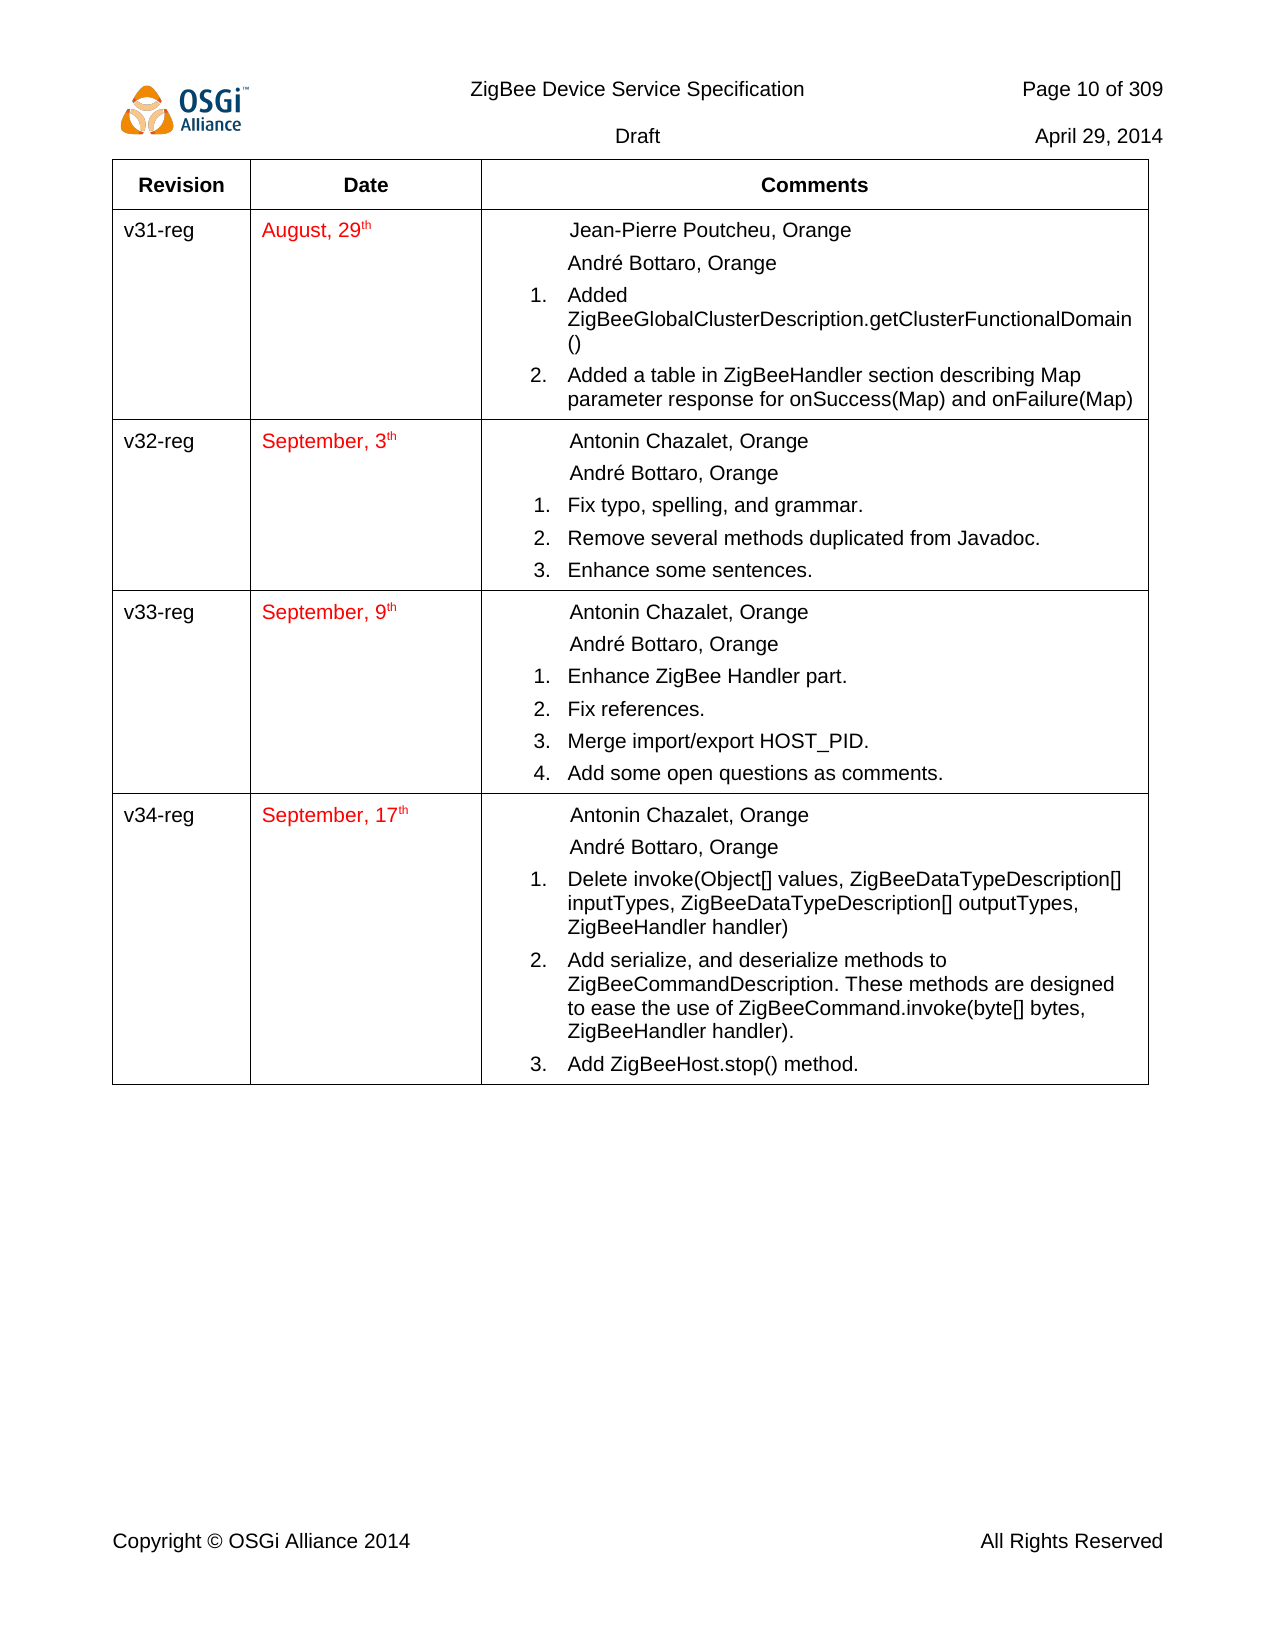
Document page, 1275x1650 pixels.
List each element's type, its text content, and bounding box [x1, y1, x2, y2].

table_cell Jean-Pierre Poutcheu, Orange André Bottaro, Orange Added ZigBeeGlobalClusterDescription.getClusterFunctionalDomain() Added a table in ZigBeeHandler section describing Map parameter response for onSuccess(Map) and onFailure(Map) [482, 210, 1148, 419]
table_cell September, 9th [251, 591, 481, 793]
picture [113, 78, 257, 142]
table_header Date [251, 160, 481, 209]
table_cell Antonin Chazalet, Orange André Bottaro, Orange Enhance ZigBee Handler part. Fix references. Merge import/export HOST_PID. Add some open questions as comments. [482, 591, 1148, 793]
table_cell v32-reg [113, 420, 250, 590]
table_cell v33-reg [113, 591, 250, 793]
table_cell September, 3th [251, 420, 481, 590]
table_cell September, 17th [251, 794, 481, 1084]
table_cell Antonin Chazalet, Orange André Bottaro, Orange Fix typo, spelling, and grammar. Remove several methods duplicated from Javadoc. Enhance some sentences. [482, 420, 1148, 590]
table_header Comments [482, 160, 1148, 209]
table_header Revision [113, 160, 250, 209]
table_cell August, 29th [251, 210, 481, 419]
table_cell v31-reg [113, 210, 250, 419]
table_cell Antonin Chazalet, Orange André Bottaro, Orange Delete invoke(Object[] values, ZigBeeDataTypeDescription[] inputTypes, ZigBeeDataTypeDescription[] outputTypes, ZigBeeHandler handler) Add serialize, and deserialize methods to ZigBeeCommandDescription. These methods are designed to ease the use of ZigBeeCommand.invoke(byte[] bytes, ZigBeeHandler handler). Add ZigBeeHost.stop() method. [482, 794, 1148, 1084]
table_cell v34-reg [113, 794, 250, 1084]
